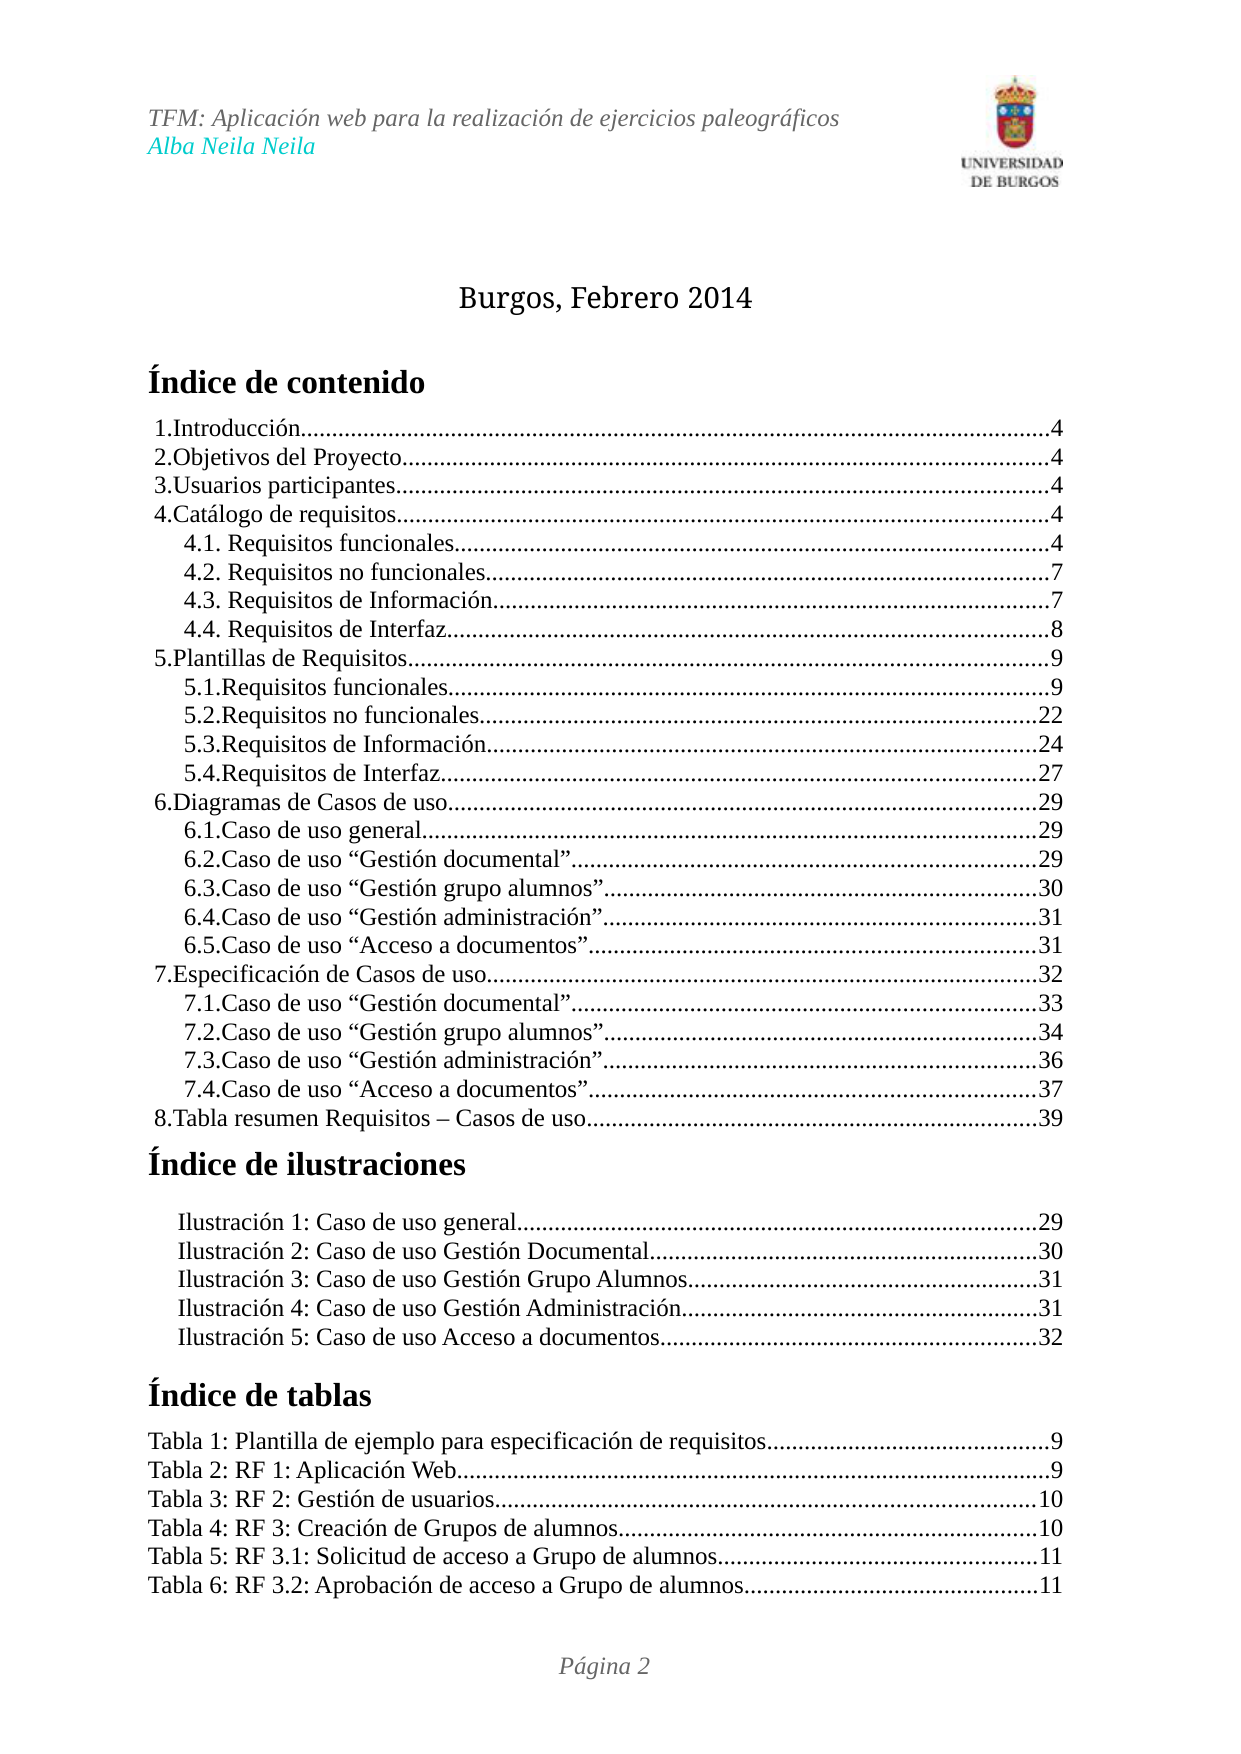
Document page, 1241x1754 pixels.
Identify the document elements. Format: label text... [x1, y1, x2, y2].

subtitle Índice de contenido [148, 362, 1063, 400]
text Ilustración 1: Caso de uso general 29 [177, 1207, 1063, 1236]
text 1.Introducción 4 [148, 413, 1063, 442]
subtitle Índice de tablas [148, 1376, 1063, 1414]
picture [961, 75, 1063, 187]
text 6.5.Caso de uso “Acceso a documentos” 31 [177, 930, 1063, 959]
text 2.Objetivos del Proyecto 4 [148, 442, 1063, 470]
text 5.2.Requisitos no funcionales 22 [177, 700, 1063, 729]
subtitle Índice de ilustraciones [148, 1144, 1063, 1182]
text 6.3.Caso de uso “Gestión grupo alumnos” 30 [177, 873, 1063, 902]
text 3.Usuarios participantes 4 [148, 470, 1063, 499]
text 5.4.Requisitos de Interfaz 27 [177, 758, 1063, 787]
text 6.1.Caso de uso general 29 [177, 815, 1063, 844]
text 7.Especificación de Casos de uso 32 [148, 959, 1063, 988]
text 4.1. Requisitos funcionales 4 [177, 528, 1063, 557]
text Tabla 3: RF 2: Gestión de usuarios 10 [148, 1484, 1063, 1513]
text 4.4. Requisitos de Interfaz 8 [177, 614, 1063, 643]
text Tabla 1: Plantilla de ejemplo para especificación de requisitos 9 [148, 1426, 1063, 1455]
text 7.4.Caso de uso “Acceso a documentos” 37 [177, 1074, 1063, 1103]
text 7.1.Caso de uso “Gestión documental” 33 [177, 988, 1063, 1017]
text 4.2. Requisitos no funcionales 7 [177, 557, 1063, 585]
text 6.4.Caso de uso “Gestión administración” 31 [177, 902, 1063, 930]
text 4.Catálogo de requisitos 4 [148, 499, 1063, 528]
text 8.Tabla resumen Requisitos – Casos de uso 39 [148, 1103, 1063, 1132]
text 4.3. Requisitos de Información 7 [177, 585, 1063, 614]
text 6.Diagramas de Casos de uso 29 [148, 787, 1063, 815]
text Ilustración 4: Caso de uso Gestión Administración 31 [177, 1293, 1063, 1322]
text Tabla 5: RF 3.1: Solicitud de acceso a Grupo de alumnos 11 [148, 1541, 1063, 1570]
text 5.3.Requisitos de Información 24 [177, 729, 1063, 758]
text 6.2.Caso de uso “Gestión documental” 29 [177, 844, 1063, 873]
text 5.1.Requisitos funcionales 9 [177, 672, 1063, 700]
text Tabla 6: RF 3.2: Aprobación de acceso a Grupo de alumnos 11 [148, 1570, 1063, 1599]
text 5.Plantillas de Requisitos 9 [148, 643, 1063, 672]
text Ilustración 3: Caso de uso Gestión Grupo Alumnos 31 [177, 1264, 1063, 1293]
text Tabla 2: RF 1: Aplicación Web 9 [148, 1455, 1063, 1484]
text Ilustración 5: Caso de uso Acceso a documentos 32 [177, 1322, 1063, 1351]
text 7.3.Caso de uso “Gestión administración” 36 [177, 1045, 1063, 1074]
text Tabla 4: RF 3: Creación de Grupos de alumnos 10 [148, 1513, 1063, 1541]
text 7.2.Caso de uso “Gestión grupo alumnos” 34 [177, 1017, 1063, 1045]
text Ilustración 2: Caso de uso Gestión Documental 30 [177, 1236, 1063, 1264]
